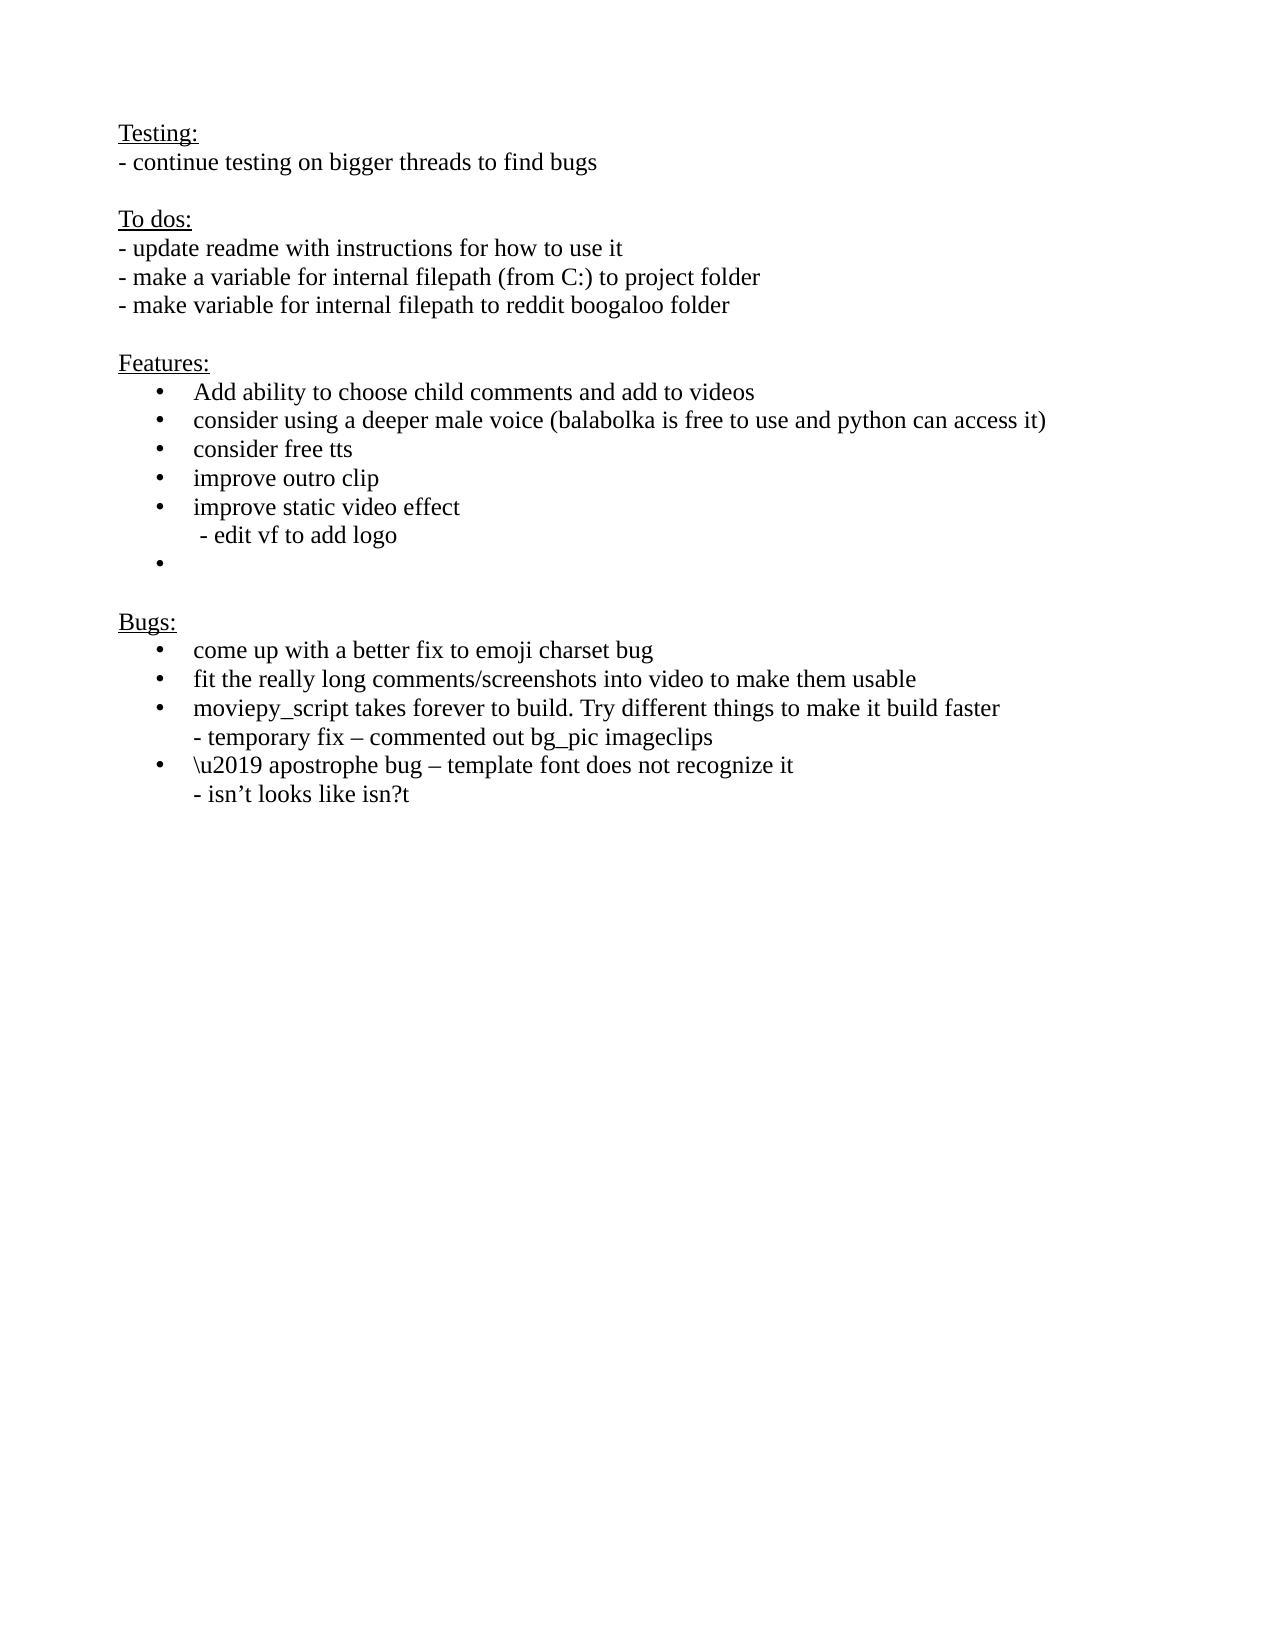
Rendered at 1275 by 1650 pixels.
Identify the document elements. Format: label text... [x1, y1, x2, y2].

list come up with a better fix to emoji charset bug [156, 636, 1157, 664]
text Bugs: [118, 607, 1157, 636]
list fit the really long comments/screenshots into video to make them usable [156, 664, 1157, 693]
list \u2019 apostrophe bug – template font does not recognize it - isn’t looks like isn?t [156, 751, 1157, 808]
list improve static video effect - edit vf to add logo [156, 492, 1157, 549]
list improve outro clip [156, 463, 1157, 492]
list moviepy_script takes forever to build. Try different things to make it build faster - temporary fix – commented out bg_pic imageclips [156, 693, 1157, 751]
text Testing: [118, 118, 1157, 147]
text - update readme with instructions for how to use it [118, 233, 1157, 262]
list Add ability to choose child comments and add to videos [156, 377, 1157, 406]
list consider free tts [156, 434, 1157, 463]
text - make variable for internal filepath to reddit boogaloo folder [118, 291, 1157, 319]
text - make a variable for internal filepath (from C:) to project folder [118, 262, 1157, 291]
text To dos: [118, 204, 1157, 233]
text Features: [118, 348, 1157, 377]
list consider using a deeper male voice (balabolka is free to use and python can access it) [156, 406, 1157, 434]
text - continue testing on bigger threads to find bugs [118, 147, 1157, 176]
